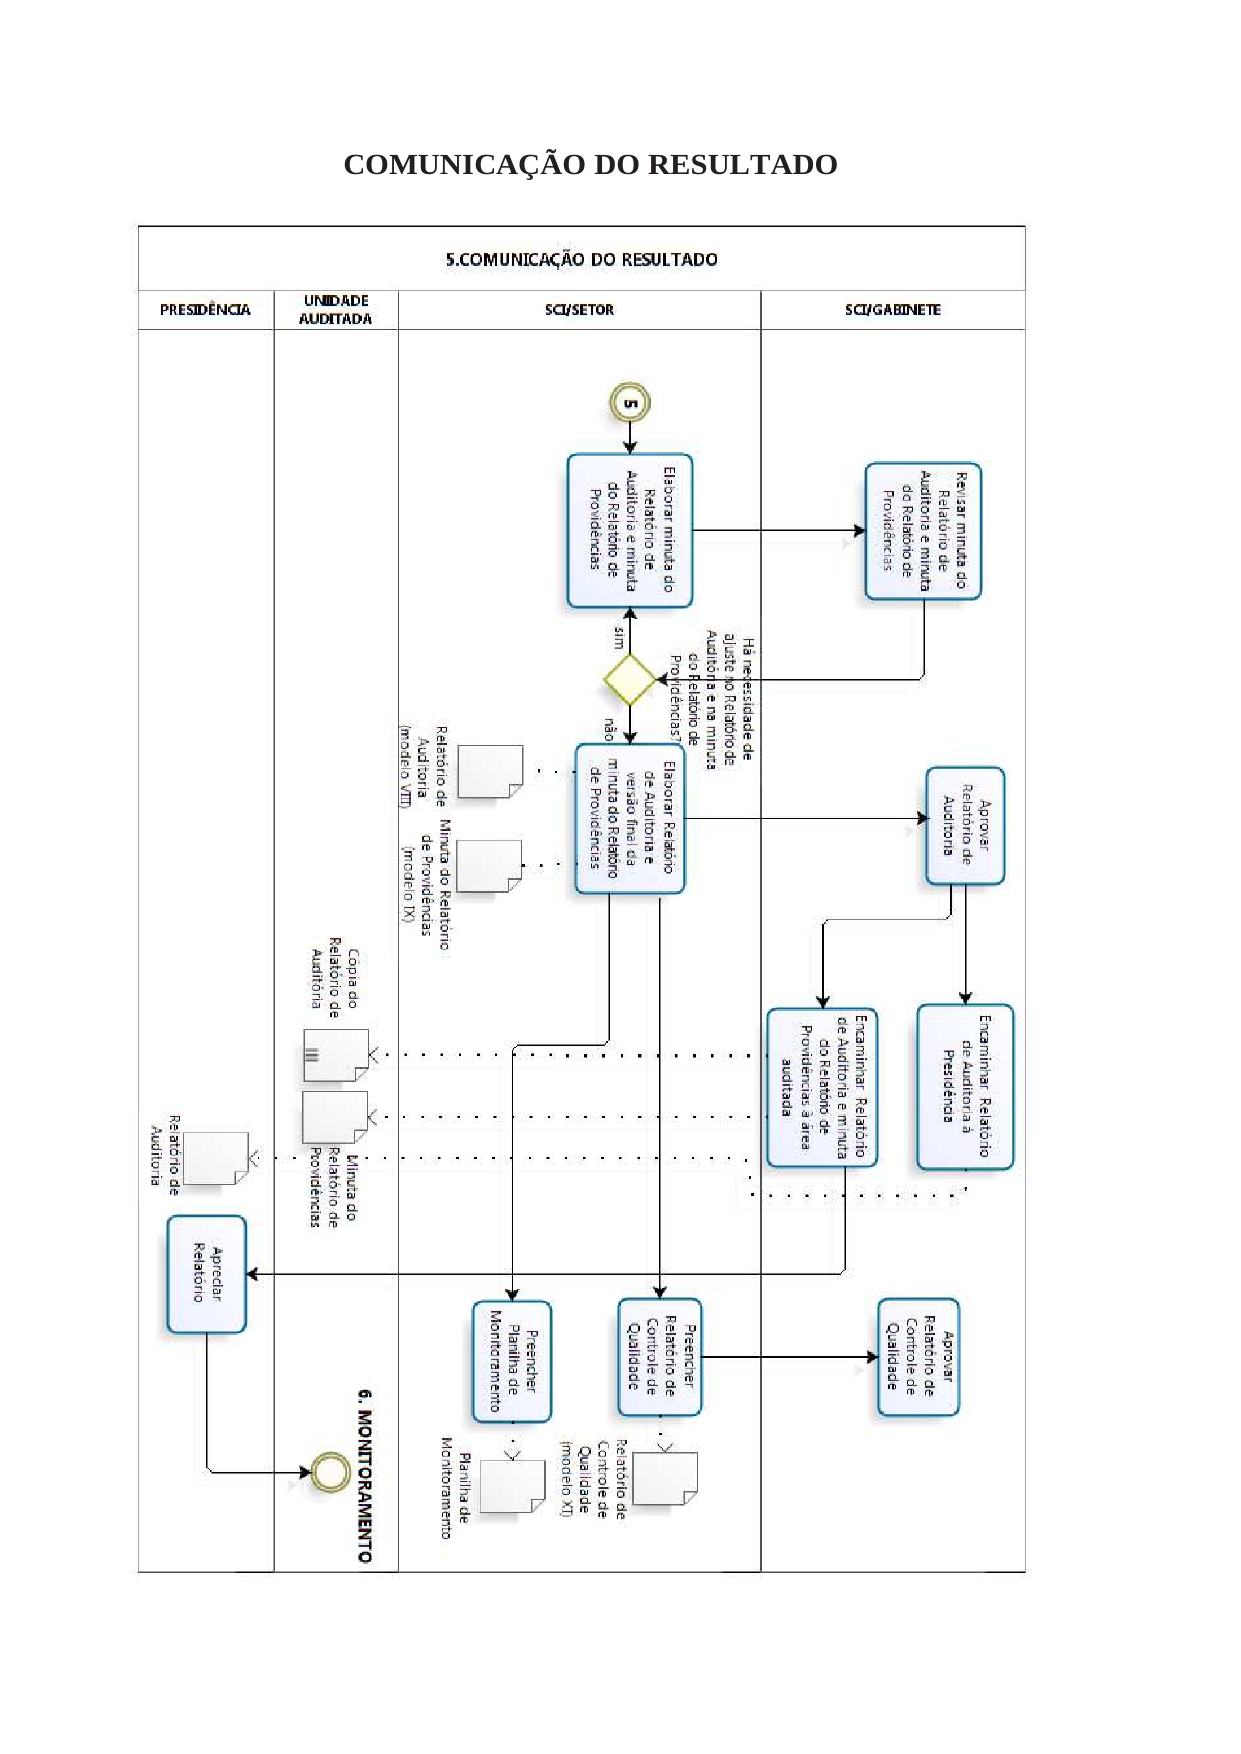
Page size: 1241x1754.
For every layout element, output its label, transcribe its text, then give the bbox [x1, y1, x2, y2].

text COMUNICAÇÃO DO RESULTADO [129, 147, 1052, 181]
picture [129, 212, 1032, 1578]
